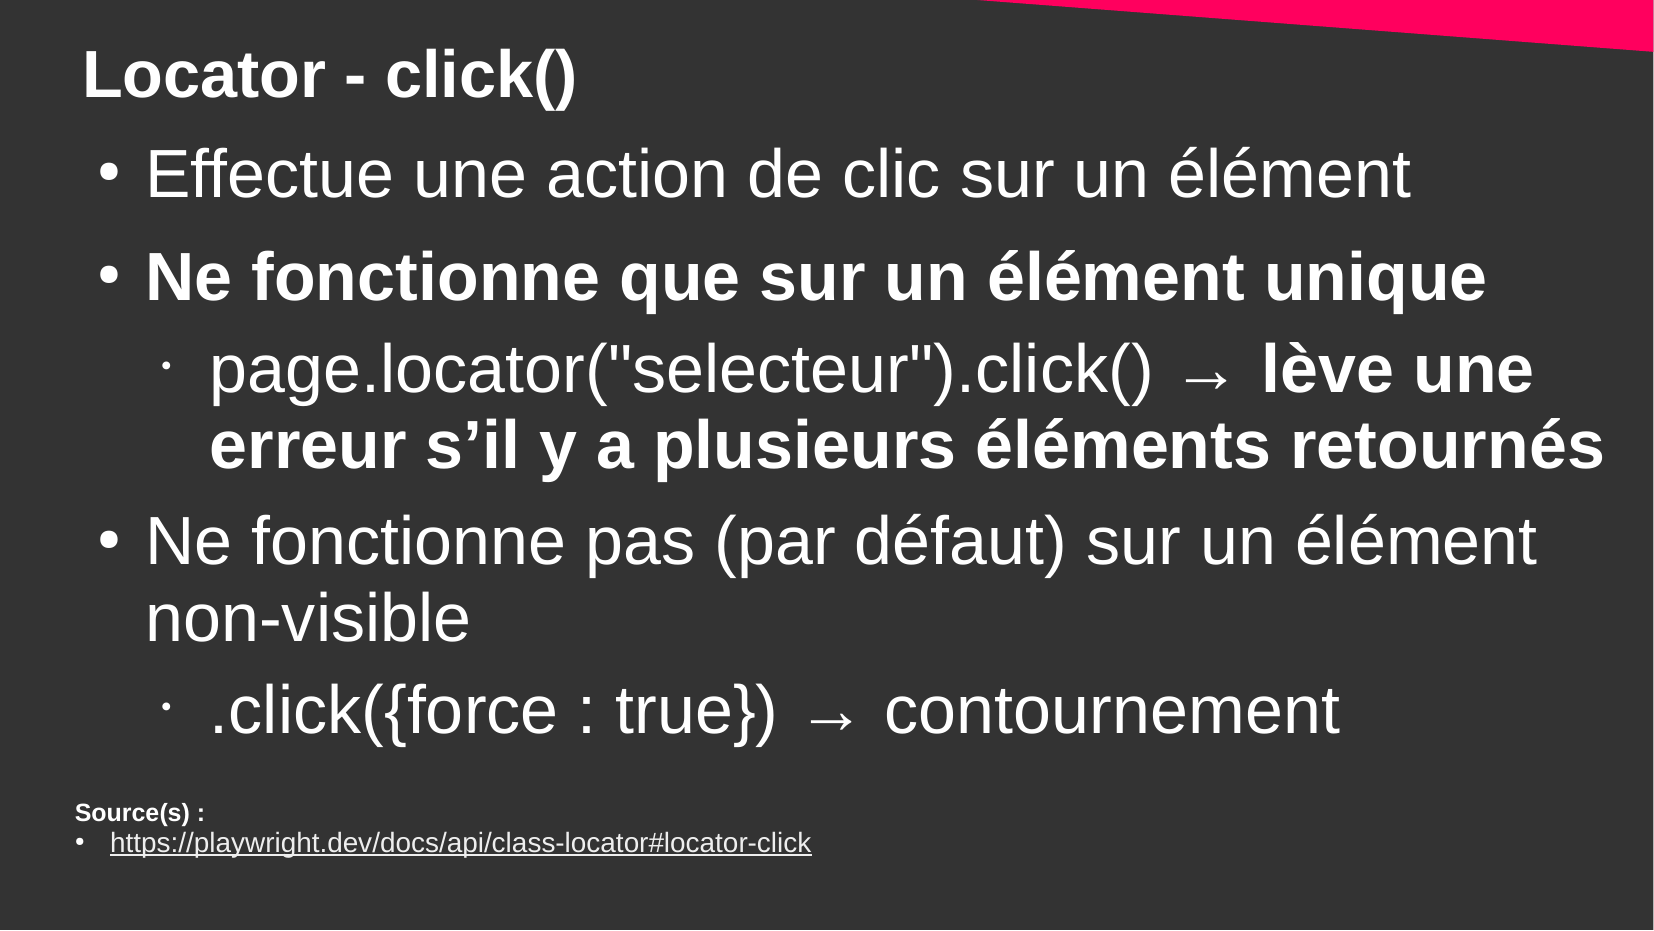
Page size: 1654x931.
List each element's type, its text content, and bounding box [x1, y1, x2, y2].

text_box Source(s) : https://playwright.dev/docs/api/class-locator#locator-click [60, 791, 1546, 877]
title Locator - click() [82, 37, 799, 114]
text_box [977, 0, 1654, 52]
list Effectue une action de clic sur un élément Ne fonctionne que sur un élément unique page.locator("selecteur").click() → lève une erreur s’il y a plusieurs éléments retournés Ne fonctionne pas (par défaut) sur un élément non-visible .click({force : true}) → contournement [80, 135, 1619, 768]
